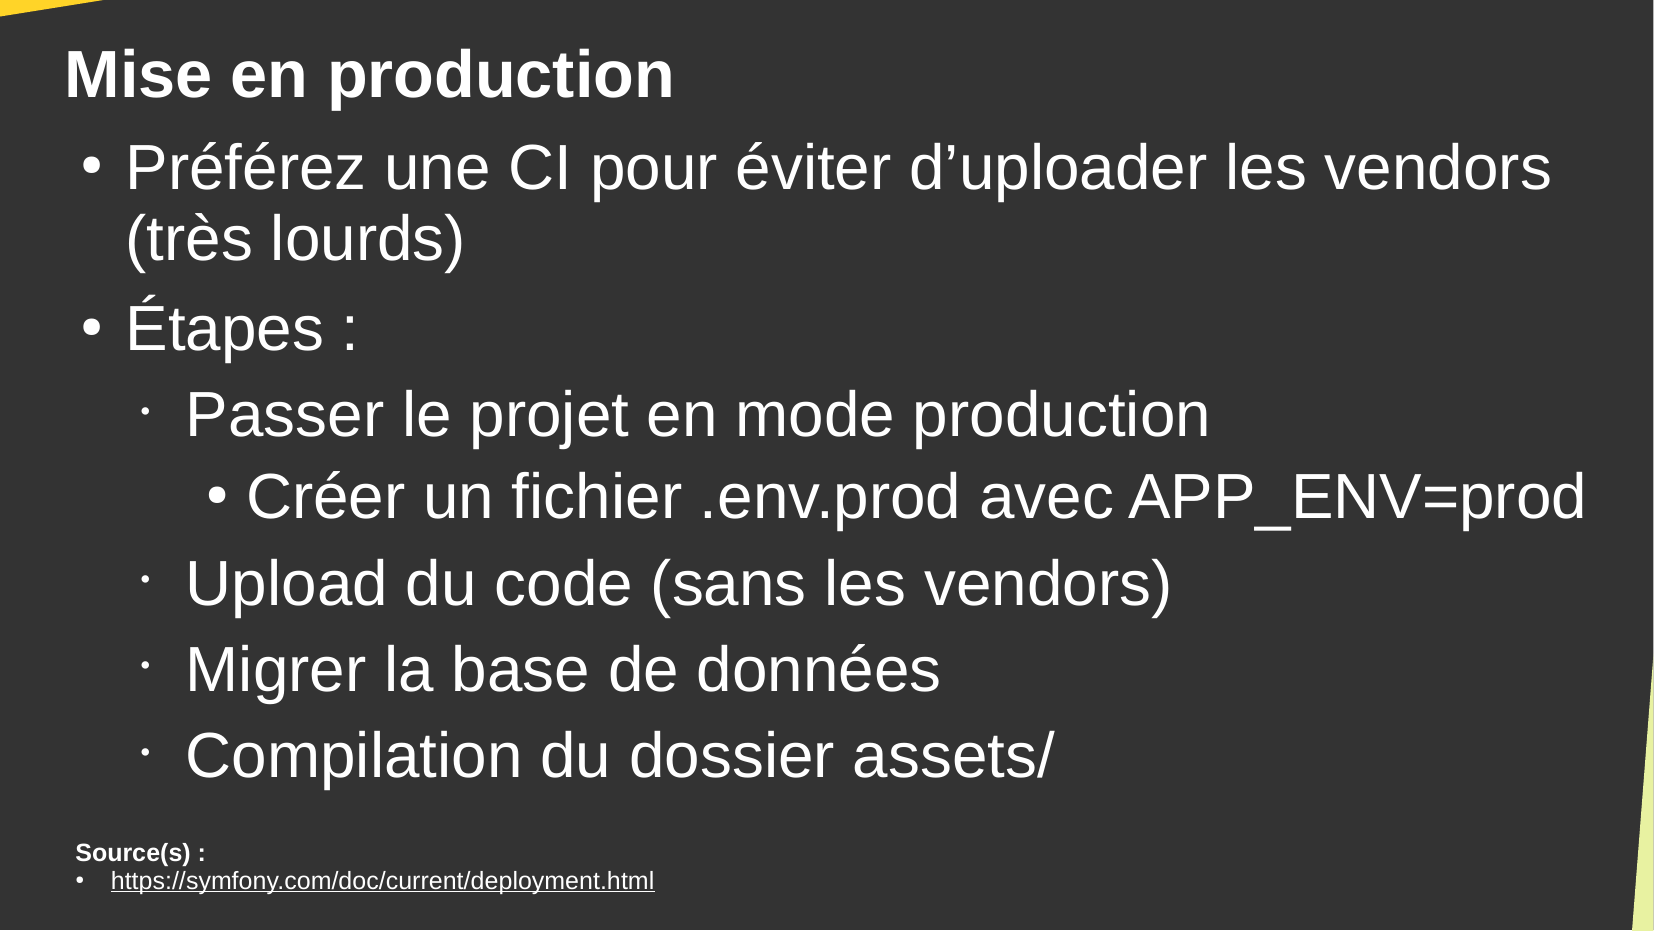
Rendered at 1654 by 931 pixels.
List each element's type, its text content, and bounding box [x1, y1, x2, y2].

text_box [1632, 647, 1654, 931]
text_box Source(s) : https://symfony.com/doc/current/deployment.html [60, 831, 1501, 903]
text_box [0, 0, 104, 17]
title Mise en production [64, 37, 1365, 113]
list Préférez une CI pour éviter d’uploader les vendors (très lourds) Étapes : Passer le projet en mode production Créer un fichier .env.prod avec APP_ENV=prod Upload du code (sans les vendors) Migrer la base de données Compilation du dossier assets/ [65, 131, 1630, 792]
